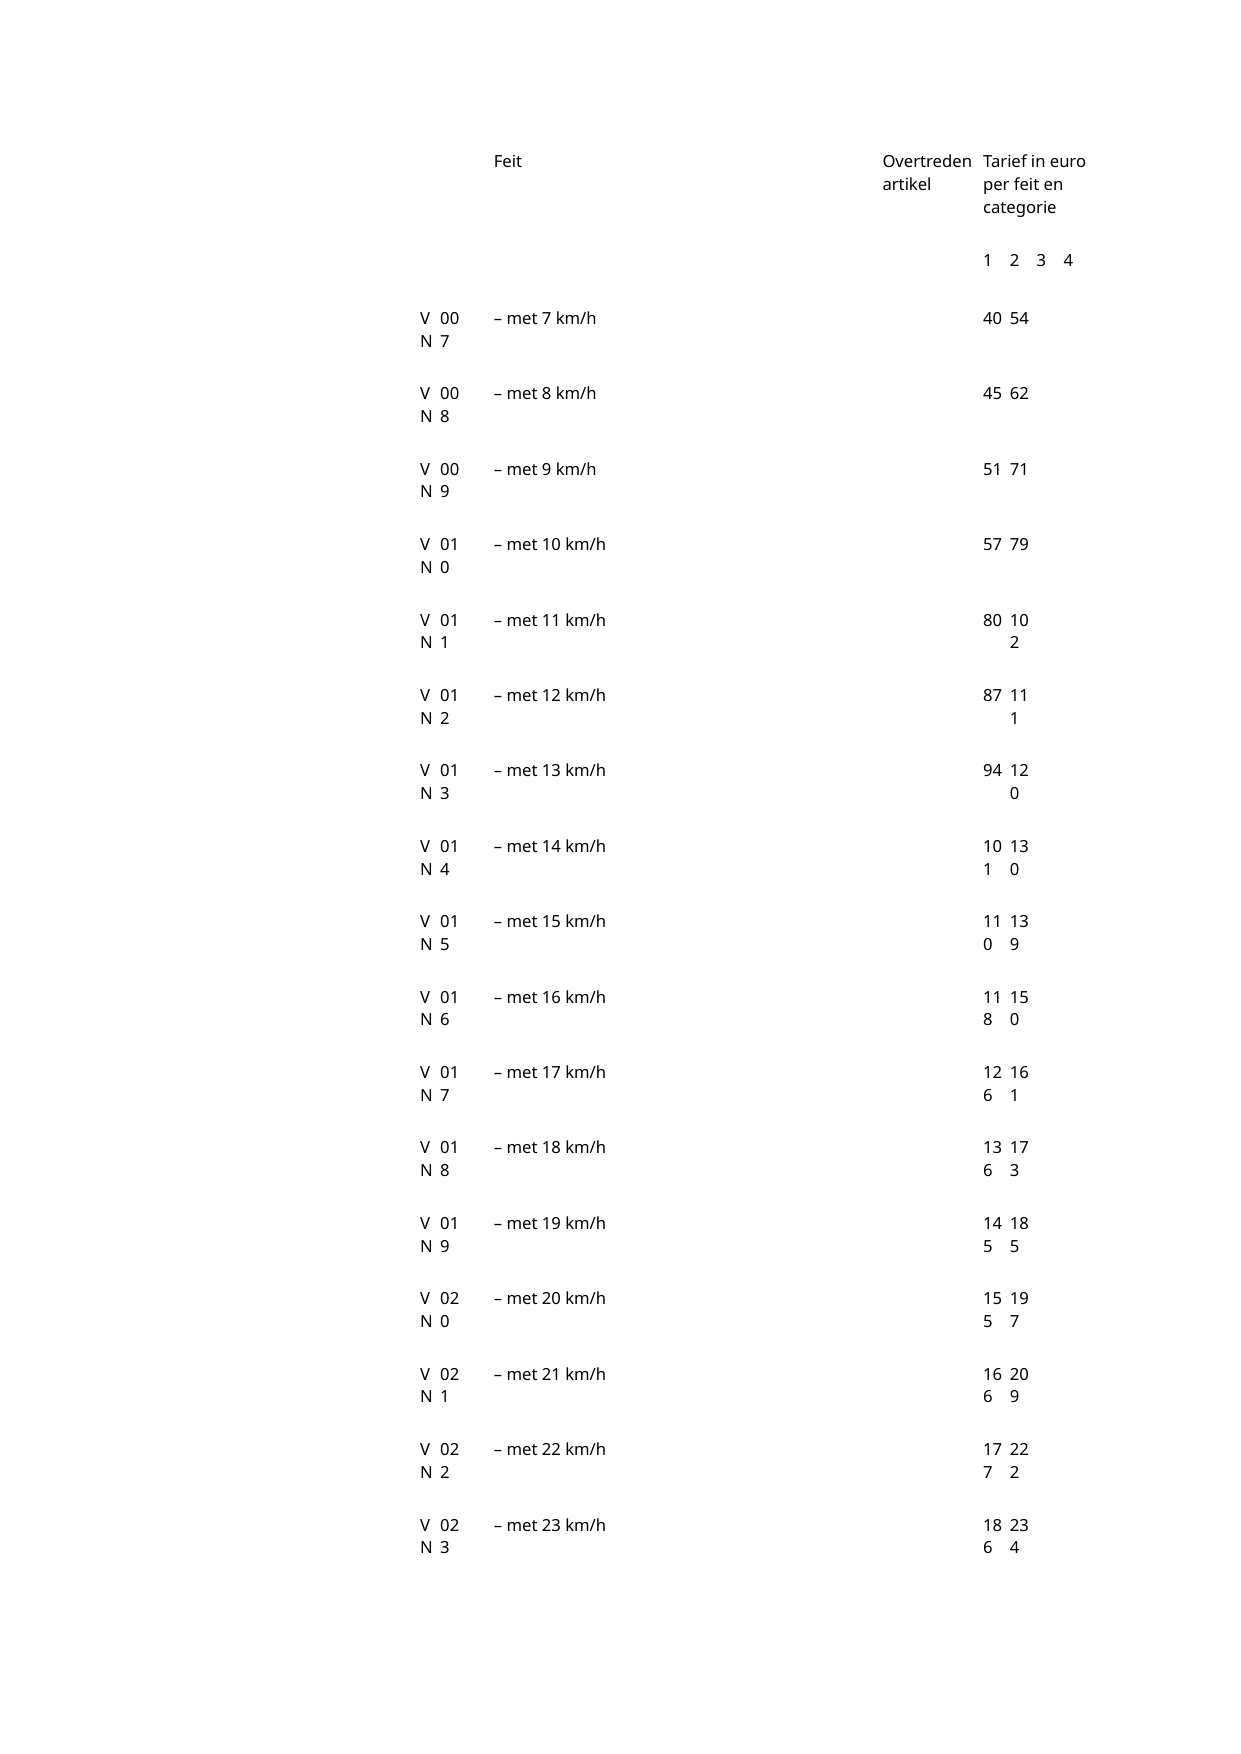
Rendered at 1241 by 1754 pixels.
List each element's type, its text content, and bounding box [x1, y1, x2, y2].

table_cell [882, 458, 983, 533]
table_cell [467, 1363, 494, 1438]
table_cell 40 [983, 307, 1009, 382]
table_cell [1036, 458, 1063, 533]
table_cell [1036, 1136, 1063, 1212]
table_cell 130 [1010, 835, 1036, 910]
table_header Tarief in euro per feit en categorie [983, 150, 1090, 248]
table_cell VN [420, 533, 440, 608]
table_cell 209 [1010, 1363, 1036, 1438]
table_cell – met 9 km/h [494, 458, 882, 533]
table_cell 45 [983, 382, 1009, 457]
table_cell [882, 985, 983, 1061]
table_cell – met 20 km/h [494, 1287, 882, 1362]
table_cell 80 [983, 608, 1009, 684]
table_cell [1036, 1363, 1063, 1438]
table_cell [467, 759, 494, 834]
table_cell [467, 835, 494, 910]
table_cell [467, 1438, 494, 1513]
table_cell [1036, 910, 1063, 985]
table_cell VN [420, 759, 440, 834]
table_cell [1036, 835, 1063, 910]
table_cell [420, 248, 440, 307]
table_cell [1063, 759, 1090, 834]
table_cell [882, 835, 983, 910]
table_cell 166 [983, 1363, 1009, 1438]
table_cell 010 [440, 533, 467, 608]
table_cell 71 [1010, 458, 1036, 533]
table_cell VN [420, 382, 440, 457]
table_cell VN [420, 1438, 440, 1513]
table_header [440, 150, 467, 248]
table_cell [1063, 910, 1090, 985]
table_cell 2 [1010, 248, 1036, 307]
table_cell [882, 910, 983, 985]
table_cell 136 [983, 1136, 1009, 1212]
table_cell [1063, 985, 1090, 1061]
table_cell [1036, 759, 1063, 834]
table_cell 008 [440, 382, 467, 457]
table_header [420, 150, 440, 248]
table_cell VN [420, 1363, 440, 1438]
table_cell [882, 1212, 983, 1287]
table_cell [467, 910, 494, 985]
table_cell 016 [440, 985, 467, 1061]
table_cell – met 8 km/h [494, 382, 882, 457]
table_cell 4 [1063, 248, 1090, 307]
table_cell [882, 1136, 983, 1212]
table_cell [882, 1363, 983, 1438]
table_cell VN [420, 910, 440, 985]
table_cell 173 [1010, 1136, 1036, 1212]
table_cell [494, 248, 882, 307]
table_cell VN [420, 1061, 440, 1136]
table_cell [467, 1513, 494, 1589]
table_cell 102 [1010, 608, 1036, 684]
table_cell [467, 1212, 494, 1287]
table_cell 020 [440, 1287, 467, 1362]
table_cell [467, 1061, 494, 1136]
table_cell [467, 248, 494, 307]
table_cell 155 [983, 1287, 1009, 1362]
table_cell [1036, 985, 1063, 1061]
table_cell [882, 1438, 983, 1513]
table_cell 150 [1010, 985, 1036, 1061]
table_cell 234 [1010, 1513, 1036, 1589]
table_cell 139 [1010, 910, 1036, 985]
table_cell 017 [440, 1061, 467, 1136]
table_cell [1063, 1287, 1090, 1362]
table_cell [882, 307, 983, 382]
table_cell [1063, 1212, 1090, 1287]
table_cell 79 [1010, 533, 1036, 608]
table_cell [467, 684, 494, 759]
table_cell 161 [1010, 1061, 1036, 1136]
table_cell 120 [1010, 759, 1036, 834]
table_cell 110 [983, 910, 1009, 985]
table_cell [882, 1513, 983, 1589]
table_cell 177 [983, 1438, 1009, 1513]
table_cell – met 18 km/h [494, 1136, 882, 1212]
table_cell – met 12 km/h [494, 684, 882, 759]
table_cell [1036, 307, 1063, 382]
table_cell 013 [440, 759, 467, 834]
table_header Overtreden artikel [882, 150, 983, 248]
table_cell – met 10 km/h [494, 533, 882, 608]
table_cell [467, 1287, 494, 1362]
table_cell VN [420, 1513, 440, 1589]
table_cell – met 22 km/h [494, 1438, 882, 1513]
table_cell [1063, 1363, 1090, 1438]
table_cell [1063, 1513, 1090, 1589]
table_cell VN [420, 307, 440, 382]
table_cell 118 [983, 985, 1009, 1061]
table_cell [1063, 1061, 1090, 1136]
table_cell [882, 1061, 983, 1136]
table_cell VN [420, 1136, 440, 1212]
table_cell VN [420, 458, 440, 533]
table_cell VN [420, 1212, 440, 1287]
table_cell 186 [983, 1513, 1009, 1589]
table_cell – met 16 km/h [494, 985, 882, 1061]
table_cell [882, 684, 983, 759]
table_cell [1036, 608, 1063, 684]
table_cell 011 [440, 608, 467, 684]
table_cell [1063, 458, 1090, 533]
table_cell – met 13 km/h [494, 759, 882, 834]
table_cell – met 7 km/h [494, 307, 882, 382]
table_cell [1036, 382, 1063, 457]
table_cell [882, 608, 983, 684]
table_cell [1063, 1438, 1090, 1513]
table_header [467, 150, 494, 248]
table_cell [1063, 382, 1090, 457]
table_cell [882, 533, 983, 608]
table_cell – met 23 km/h [494, 1513, 882, 1589]
table_cell [1036, 533, 1063, 608]
table_cell 51 [983, 458, 1009, 533]
table_cell 54 [1010, 307, 1036, 382]
table_cell 111 [1010, 684, 1036, 759]
table_cell VN [420, 684, 440, 759]
table_cell – met 17 km/h [494, 1061, 882, 1136]
table_cell [467, 1136, 494, 1212]
table_cell [882, 382, 983, 457]
table_cell [1036, 684, 1063, 759]
table_cell – met 15 km/h [494, 910, 882, 985]
table_cell [1036, 1212, 1063, 1287]
table_cell 94 [983, 759, 1009, 834]
table_cell 145 [983, 1212, 1009, 1287]
table_cell 185 [1010, 1212, 1036, 1287]
table_cell [1036, 1513, 1063, 1589]
table_cell 018 [440, 1136, 467, 1212]
table_cell 009 [440, 458, 467, 533]
table_cell 022 [440, 1438, 467, 1513]
table_cell [467, 307, 494, 382]
table_cell – met 19 km/h [494, 1212, 882, 1287]
table_cell 007 [440, 307, 467, 382]
table_cell [882, 248, 983, 307]
table_cell 023 [440, 1513, 467, 1589]
table_cell 197 [1010, 1287, 1036, 1362]
table_cell VN [420, 608, 440, 684]
table_cell 126 [983, 1061, 1009, 1136]
table_cell VN [420, 985, 440, 1061]
table_cell 222 [1010, 1438, 1036, 1513]
table_cell 015 [440, 910, 467, 985]
table_cell [467, 382, 494, 457]
table_cell 62 [1010, 382, 1036, 457]
table_cell [1063, 608, 1090, 684]
table_cell – met 21 km/h [494, 1363, 882, 1438]
table_header Feit [494, 150, 882, 248]
table_cell 012 [440, 684, 467, 759]
table_cell – met 14 km/h [494, 835, 882, 910]
table_cell [1063, 1136, 1090, 1212]
table_cell [1063, 307, 1090, 382]
table_cell 3 [1036, 248, 1063, 307]
table_cell [467, 985, 494, 1061]
table_cell [467, 533, 494, 608]
table_cell [882, 759, 983, 834]
table_cell 1 [983, 248, 1009, 307]
table_cell [440, 248, 467, 307]
table_cell 019 [440, 1212, 467, 1287]
table_cell 101 [983, 835, 1009, 910]
table_cell [1036, 1438, 1063, 1513]
table_cell 57 [983, 533, 1009, 608]
table_cell [467, 608, 494, 684]
table_cell [1036, 1061, 1063, 1136]
table_cell [882, 1287, 983, 1362]
table_cell [1063, 684, 1090, 759]
table_cell VN [420, 835, 440, 910]
table_cell – met 11 km/h [494, 608, 882, 684]
table_cell [467, 458, 494, 533]
table_cell [1063, 533, 1090, 608]
table_cell [1063, 835, 1090, 910]
table_cell VN [420, 1287, 440, 1362]
table_cell 014 [440, 835, 467, 910]
table_cell 021 [440, 1363, 467, 1438]
table_cell 87 [983, 684, 1009, 759]
table_cell [1036, 1287, 1063, 1362]
